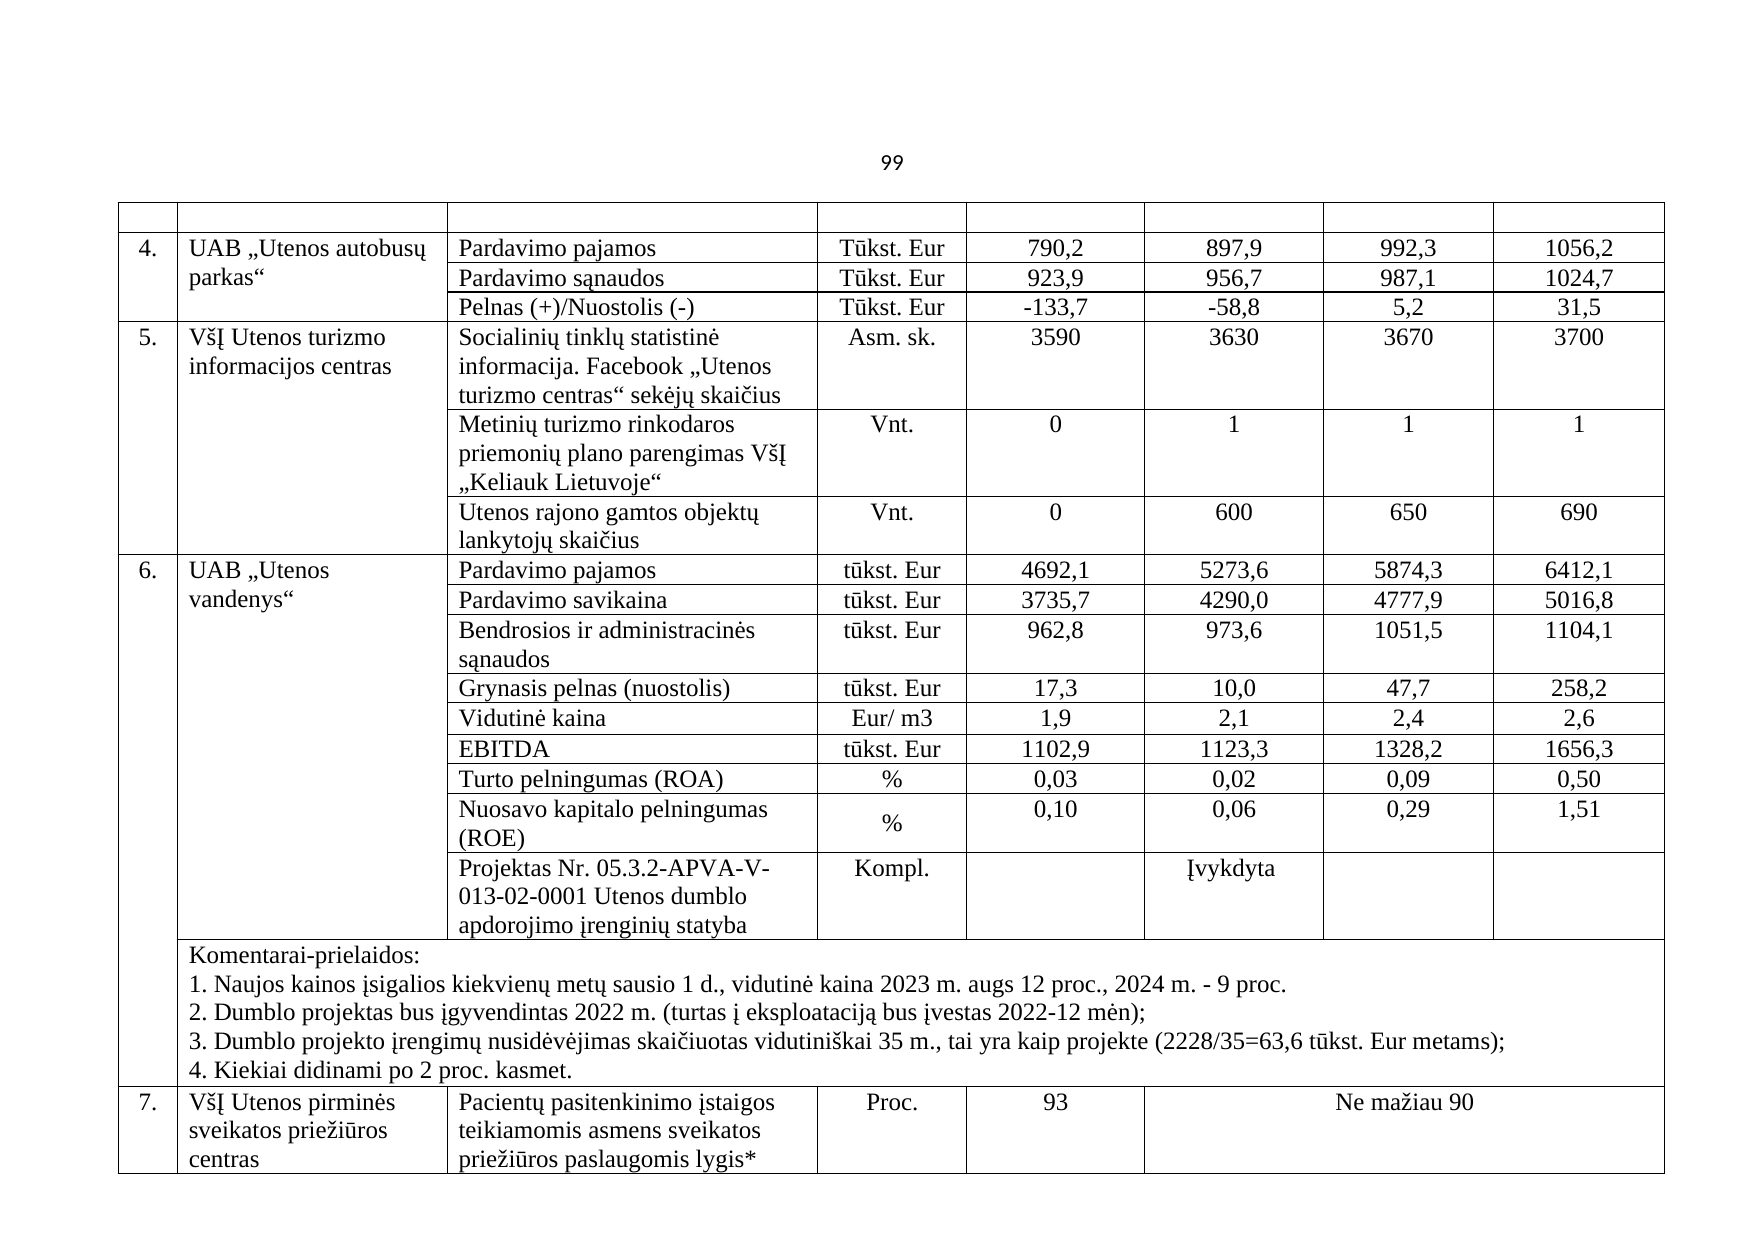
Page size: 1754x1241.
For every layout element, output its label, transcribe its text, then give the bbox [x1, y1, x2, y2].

table_cell 3735,7 [967, 585, 1144, 614]
table_cell Socialinių tinklų statistinė informacija. Facebook „Utenos turizmo centras“ sekėjų skaičius [448, 322, 817, 408]
table_cell Eur/ m3 [818, 703, 966, 733]
table_cell % [818, 764, 966, 793]
table_cell 6. [119, 555, 177, 1086]
table_cell Kompl. [818, 853, 966, 939]
table_cell 0,29 [1324, 794, 1493, 852]
table_cell Tūkst. Eur [818, 263, 966, 291]
table_cell 973,6 [1145, 615, 1323, 672]
table_cell -133,7 [967, 293, 1144, 321]
table_cell 1,51 [1494, 794, 1664, 852]
table_cell [1324, 203, 1493, 232]
table_cell Ne mažiau 90 [1145, 1087, 1664, 1173]
table_cell 5016,8 [1494, 585, 1664, 614]
table_cell 0,02 [1145, 764, 1323, 793]
table_cell 7. [119, 1087, 177, 1173]
table_cell 0,10 [967, 794, 1144, 852]
table_cell Tūkst. Eur [818, 233, 966, 262]
table_cell [1494, 203, 1664, 232]
table_cell 1102,9 [967, 735, 1144, 763]
table_cell Pardavimo pajamos [448, 555, 817, 584]
table_cell 0,09 [1324, 764, 1493, 793]
table_cell [448, 203, 817, 232]
table_cell 3590 [967, 322, 1144, 408]
table_cell 6412,1 [1494, 555, 1664, 584]
table_cell [1494, 853, 1664, 939]
table_cell 1051,5 [1324, 615, 1493, 672]
table_cell 690 [1494, 497, 1664, 554]
table_cell Projektas Nr. 05.3.2-APVA-V-013-02-0001 Utenos dumblo apdorojimo įrenginių statyba [448, 853, 817, 939]
table_cell Vidutinė kaina [448, 703, 817, 733]
table_cell 987,1 [1324, 263, 1493, 291]
table_cell tūkst. Eur [818, 555, 966, 584]
table_cell 93 [967, 1087, 1144, 1173]
table_cell 2,6 [1494, 703, 1664, 733]
table_cell 4290,0 [1145, 585, 1323, 614]
table_cell Asm. sk. [818, 322, 966, 408]
table_cell Pardavimo savikaina [448, 585, 817, 614]
table_cell Grynasis pelnas (nuostolis) [448, 674, 817, 702]
table_cell Pacientų pasitenkinimo įstaigos teikiamomis asmens sveikatos priežiūros paslaugomis lygis* [448, 1087, 817, 1173]
table_cell 1 [1324, 410, 1493, 496]
table_cell 962,8 [967, 615, 1144, 672]
table_cell [178, 203, 447, 232]
table_cell 3630 [1145, 322, 1323, 408]
table_cell [818, 203, 966, 232]
table_cell UAB „Utenos autobusų parkas“ [178, 233, 447, 321]
table_cell tūkst. Eur [818, 585, 966, 614]
table_cell 31,5 [1494, 293, 1664, 321]
table_cell 1056,2 [1494, 233, 1664, 262]
table_cell 1 [1145, 410, 1323, 496]
table_cell 4. [119, 233, 177, 321]
table_cell tūkst. Eur [818, 615, 966, 672]
table_cell tūkst. Eur [818, 735, 966, 763]
table_cell Nuosavo kapitalo pelningumas (ROE) [448, 794, 817, 852]
table_cell Metinių turizmo rinkodaros priemonių plano parengimas VšĮ „Keliauk Lietuvoje“ [448, 410, 817, 496]
table_cell 0 [967, 497, 1144, 554]
table_cell Pelnas (+)/Nuostolis (-) [448, 293, 817, 321]
table_cell Komentarai-prielaidos: 1. Naujos kainos įsigalios kiekvienų metų sausio 1 d., vidutinė kaina 2023 m. augs 12 proc., 2024 m. - 9 proc. 2. Dumblo projektas bus įgyvendintas 2022 m. (turtas į eksploataciją bus įvestas 2022-12 mėn); 3. Dumblo projekto įrengimų nusidėvėjimas skaičiuotas vidutiniškai 35 m., tai yra kaip projekte (2228/35=63,6 tūkst. Eur metams); 4. Kiekiai didinami po 2 proc. kasmet. [178, 940, 1664, 1086]
table_cell 897,9 [1145, 233, 1323, 262]
table_cell tūkst. Eur [818, 674, 966, 702]
table_cell 650 [1324, 497, 1493, 554]
table_cell 4777,9 [1324, 585, 1493, 614]
table_cell 1 [1494, 410, 1664, 496]
table_cell 0,06 [1145, 794, 1323, 852]
table_cell 5. [119, 322, 177, 554]
table_cell 2,1 [1145, 703, 1323, 733]
table_cell 5,2 [1324, 293, 1493, 321]
table_cell 1024,7 [1494, 263, 1664, 291]
table_cell -58,8 [1145, 293, 1323, 321]
table_cell 1328,2 [1324, 735, 1493, 763]
table_cell Bendrosios ir administracinės sąnaudos [448, 615, 817, 672]
table_cell [967, 853, 1144, 939]
table_cell VšĮ Utenos turizmo informacijos centras [178, 322, 447, 554]
table_cell % [818, 794, 966, 852]
table_cell Tūkst. Eur [818, 293, 966, 321]
table_cell [119, 203, 177, 232]
table_cell Pardavimo sąnaudos [448, 263, 817, 291]
table_cell 3670 [1324, 322, 1493, 408]
table_cell 956,7 [1145, 263, 1323, 291]
table_cell [967, 203, 1144, 232]
table_cell Vnt. [818, 410, 966, 496]
table_cell 1,9 [967, 703, 1144, 733]
table_cell Proc. [818, 1087, 966, 1173]
table_cell Turto pelningumas (ROA) [448, 764, 817, 793]
table_cell 10,0 [1145, 674, 1323, 702]
table_cell 1104,1 [1494, 615, 1664, 672]
table_cell 4692,1 [967, 555, 1144, 584]
table_cell [1145, 203, 1323, 232]
table_cell 3700 [1494, 322, 1664, 408]
table_cell 992,3 [1324, 233, 1493, 262]
table_cell 1123,3 [1145, 735, 1323, 763]
table_cell 0 [967, 410, 1144, 496]
table_cell 923,9 [967, 263, 1144, 291]
table_cell 790,2 [967, 233, 1144, 262]
table_cell 17,3 [967, 674, 1144, 702]
table_cell 1656,3 [1494, 735, 1664, 763]
table_cell 0,03 [967, 764, 1144, 793]
table_cell 0,50 [1494, 764, 1664, 793]
table_cell UAB „Utenos vandenys“ [178, 555, 447, 939]
table_cell 47,7 [1324, 674, 1493, 702]
table_cell 600 [1145, 497, 1323, 554]
table_cell Vnt. [818, 497, 966, 554]
table_cell EBITDA [448, 735, 817, 763]
table_cell Įvykdyta [1145, 853, 1323, 939]
table_cell 5874,3 [1324, 555, 1493, 584]
table_cell Utenos rajono gamtos objektų lankytojų skaičius [448, 497, 817, 554]
table_cell 5273,6 [1145, 555, 1323, 584]
table_cell [1324, 853, 1493, 939]
table_cell 258,2 [1494, 674, 1664, 702]
table_cell VšĮ Utenos pirminės sveikatos priežiūros centras [178, 1087, 447, 1173]
table_cell Pardavimo pajamos [448, 233, 817, 262]
table_cell 2,4 [1324, 703, 1493, 733]
